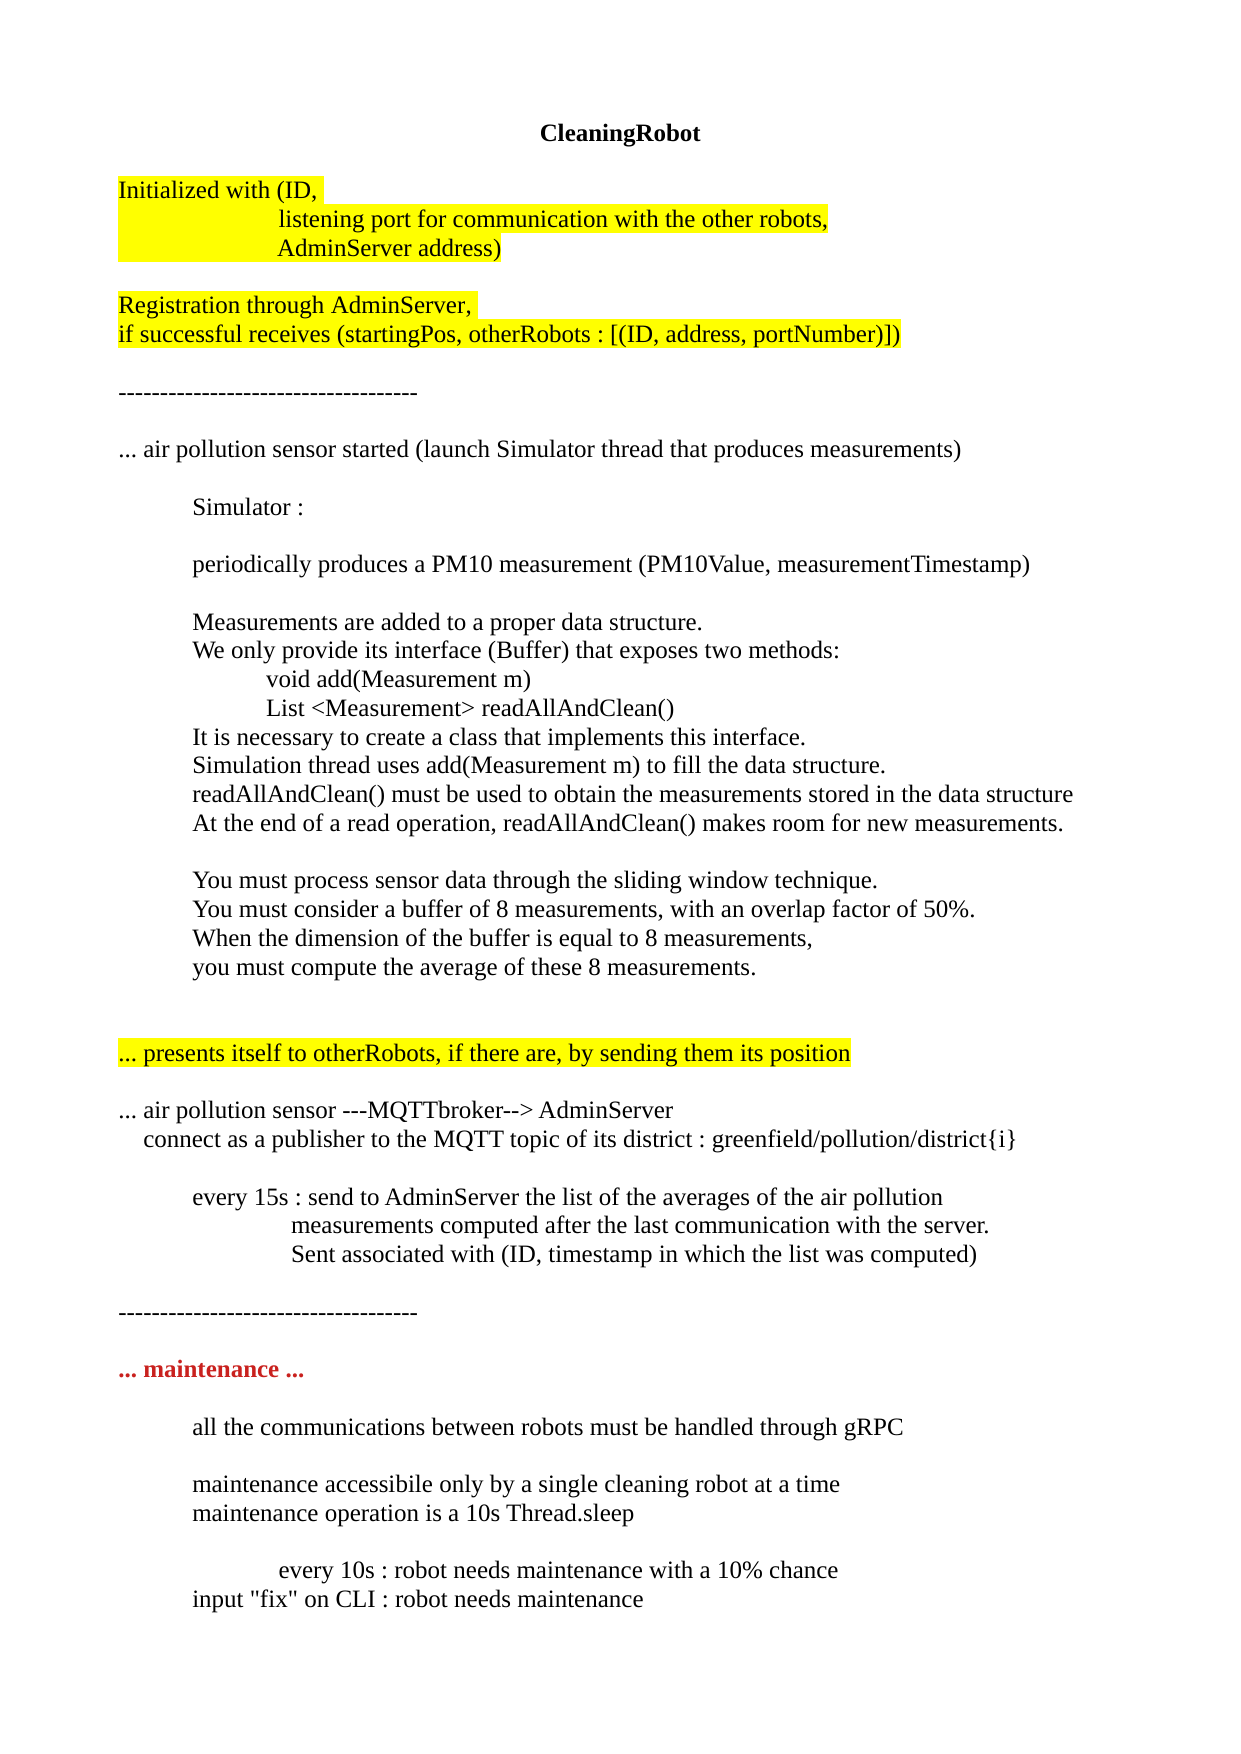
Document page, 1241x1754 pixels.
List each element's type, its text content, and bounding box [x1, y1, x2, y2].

text Simulation thread uses add(Measurement m) to fill the data structure. [118, 751, 1122, 779]
text connect as a publisher to the MQTT topic of its district : greenfield/pollution/district{i} [118, 1124, 1122, 1153]
text Registration through AdminServer, [118, 291, 1122, 319]
text ------------------------------------ [118, 377, 1122, 406]
text AdminServer address) [118, 233, 1122, 262]
text CleaningRobot [118, 118, 1122, 147]
text We only provide its interface (Buffer) that exposes two methods: [118, 636, 1122, 664]
text measurements computed after the last communication with the server. [118, 1211, 1122, 1239]
text input "fix" on CLI : robot needs maintenance [118, 1584, 1122, 1613]
text every 10s : robot needs maintenance with a 10% chance [118, 1556, 1122, 1584]
text ... air pollution sensor started (launch Simulator thread that produces measurements) [118, 434, 1122, 463]
text void add(Measurement m) [118, 664, 1122, 693]
text List <Measurement> readAllAndClean() [118, 693, 1122, 722]
text maintenance accessibile only by a single cleaning robot at a time [118, 1469, 1122, 1498]
text readAllAndClean() must be used to obtain the measurements stored in the data structure [118, 779, 1122, 808]
text ... maintenance ... [118, 1354, 1122, 1383]
text When the dimension of the buffer is equal to 8 measurements, [118, 923, 1122, 952]
text You must consider a buffer of 8 measurements, with an overlap factor of 50%. [118, 894, 1122, 923]
text ... presents itself to otherRobots, if there are, by sending them its position [118, 1038, 1122, 1067]
text Simulator : [118, 492, 1122, 521]
text every 15s : send to AdminServer the list of the averages of the air pollution [118, 1182, 1122, 1211]
text It is necessary to create a class that implements this interface. [118, 722, 1122, 751]
text all the communications between robots must be handled through gRPC [118, 1412, 1122, 1441]
text maintenance operation is a 10s Thread.sleep [118, 1498, 1122, 1527]
text ... air pollution sensor ---MQTTbroker--> AdminServer [118, 1096, 1122, 1124]
text At the end of a read operation, readAllAndClean() makes room for new measurements. [118, 808, 1122, 837]
text if successful receives (startingPos, otherRobots : [(ID, address, portNumber)]) [118, 319, 1122, 348]
text listening port for communication with the other robots, [118, 204, 1122, 233]
text you must compute the average of these 8 measurements. [118, 952, 1122, 981]
text periodically produces a PM10 measurement (PM10Value, measurementTimestamp) [118, 549, 1122, 578]
text Measurements are added to a proper data structure. [118, 607, 1122, 636]
text Initialized with (ID, [118, 176, 1122, 204]
text You must process sensor data through the sliding window technique. [118, 866, 1122, 894]
text Sent associated with (ID, timestamp in which the list was computed) [118, 1239, 1122, 1268]
text ------------------------------------ [118, 1297, 1122, 1326]
